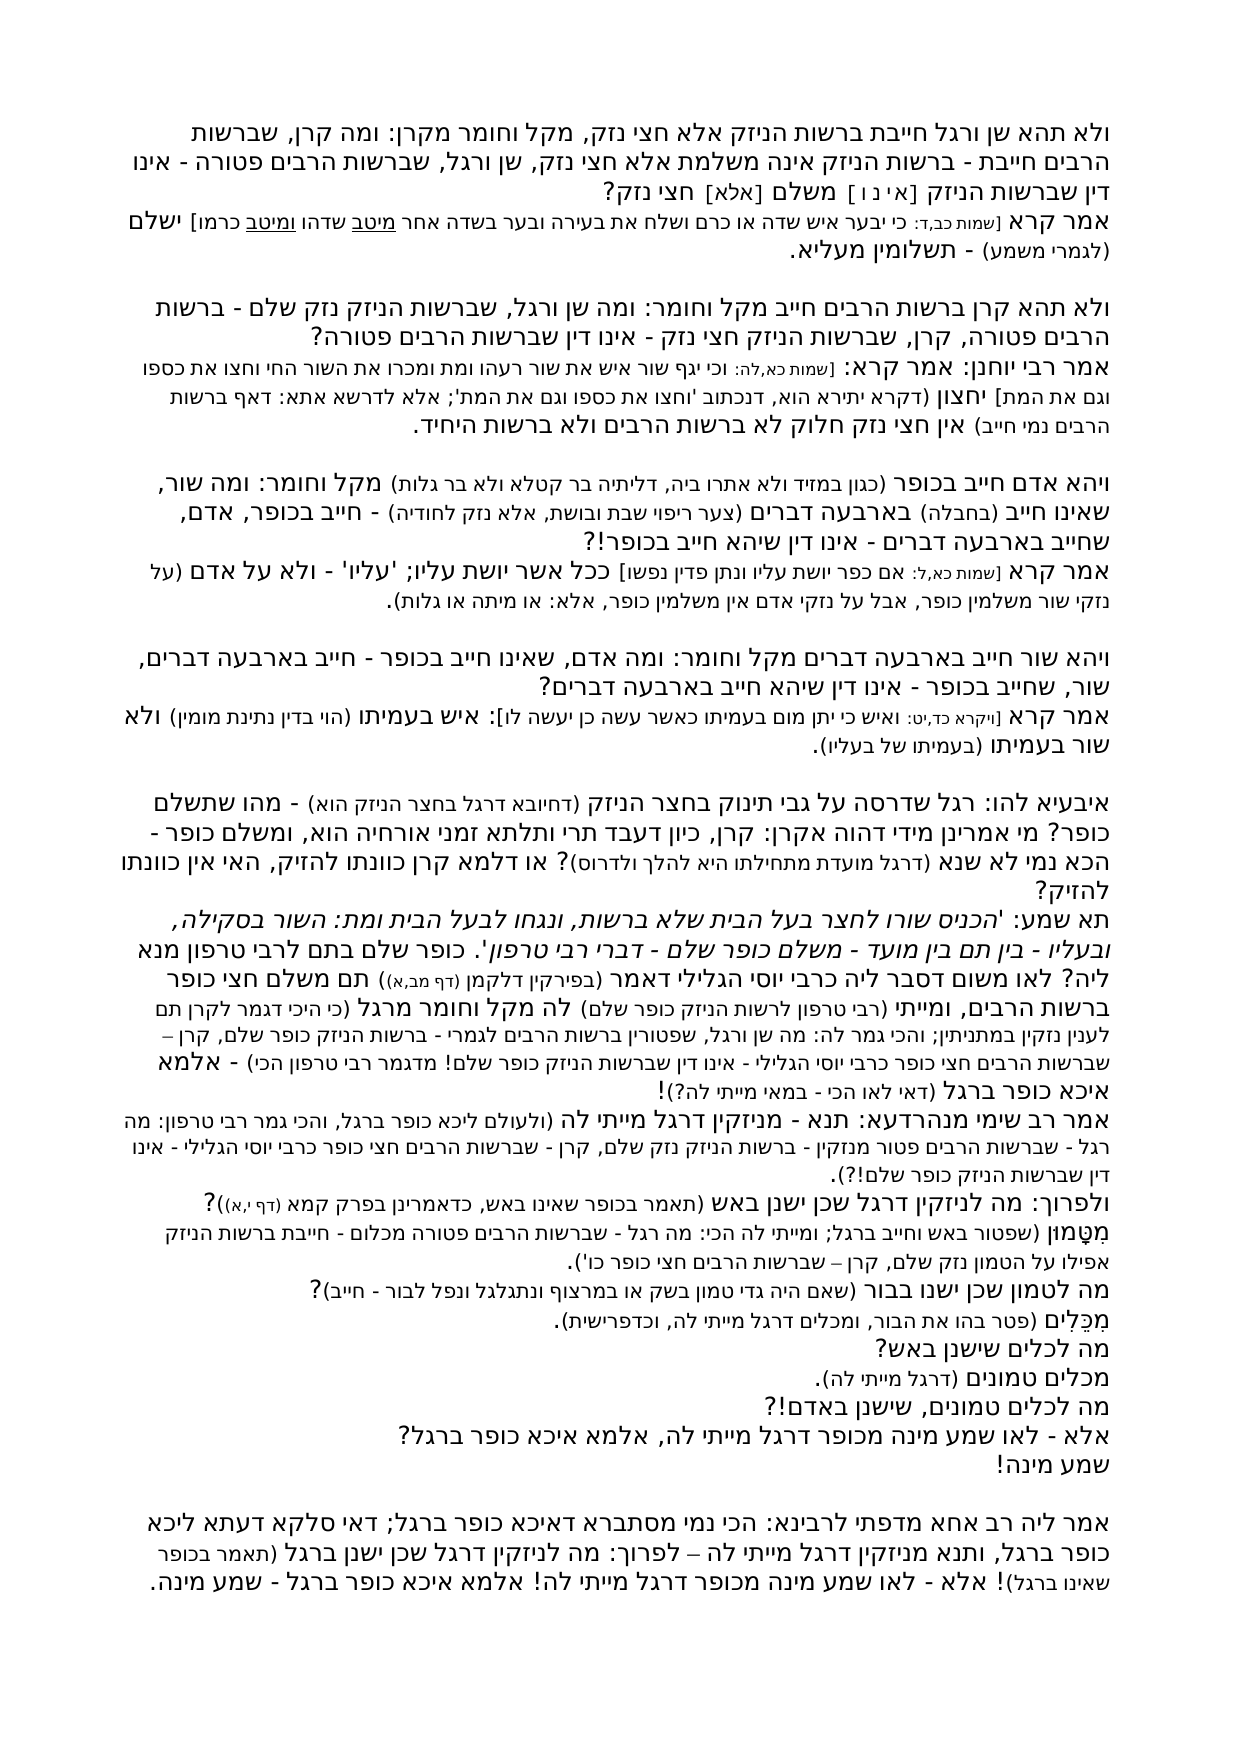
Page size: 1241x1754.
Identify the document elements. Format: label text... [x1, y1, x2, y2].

text מִכֵּלִים (פטר בהו את הבור, ומכלים דרגל מייתי לה, וכדפרישית). [118, 1305, 1110, 1334]
text ויהא אדם חייב בכופר (כגון במזיד ולא אתרו ביה, דליתיה בר קטלא ולא בר גלות) מקל וחומר: ומה שור, שאינו חייב (בחבלה) בארבעה דברים (צער ריפוי שבת ובושת, אלא נזק לחודיה) - חייב בכופר, אדם, שחייב בארבעה דברים - אינו דין שיהא חייב בכופר!? [118, 468, 1110, 556]
text אמר רב שימי מנהרדעא: תנא - מניזקין דרגל מייתי לה (ולעולם ליכא כופר ברגל, והכי גמר רבי טרפון: מה רגל - שברשות הרבים פטור מנזקין - ברשות הניזק נזק שלם, קרן - שברשות הרבים חצי כופר כרבי יוסי הגלילי - אינו דין שברשות הניזק כופר שלם!?). [118, 1105, 1110, 1188]
text תא שמע: 'הכניס שורו לחצר בעל הבית שלא ברשות, ונגחו לבעל הבית ומת: השור בסקילה, ובעליו - בין תם בין מועד - משלם כופר שלם - דברי רבי טרפון'. כופר שלם בתם לרבי טרפון מנא ליה? לאו משום דסבר ליה כרבי יוסי הגלילי דאמר (בפירקין דלקמן (דף מב,א)) תם משלם חצי כופר ברשות הרבים, ומייתי (רבי טרפון לרשות הניזק כופר שלם) לה מקל וחומר מרגל (כי היכי דגמר לקרן תם לענין נזקין במתניתין; והכי גמר לה: מה שן ורגל, שפטורין ברשות הרבים לגמרי - ברשות הניזק כופר שלם, קרן – שברשות הרבים חצי כופר כרבי יוסי הגלילי - אינו דין שברשות הניזק כופר שלם! מדגמר רבי טרפון הכי) - אלמא איכא כופר ברגל (דאי לאו הכי - במאי מייתי לה?)! [118, 906, 1110, 1105]
text מה לכלים שישנן באש? [118, 1334, 1110, 1363]
text אמר קרא [ויקרא כד,יט: ואיש כי יתן מום בעמיתו כאשר עשה כן יעשה לו]: איש בעמיתו (הוי בדין נתינת מומין) ולא שור בעמיתו (בעמיתו של בעליו). [118, 701, 1110, 760]
text מה לכלים טמונים, שישנן באדם!? [118, 1392, 1110, 1421]
text אמר רבי יוחנן: אמר קרא: [שמות כא,לה: וכי יגף שור איש את שור רעהו ומת ומכרו את השור החי וחצו את כספו וגם את המת] יחצון (דקרא יתירא הוא, דנכתוב 'וחצו את כספו וגם את המת'; אלא לדרשא אתא: דאף ברשות הרבים נמי חייב) אין חצי נזק חלוק לא ברשות הרבים ולא ברשות היחיד. [118, 352, 1110, 439]
text אלא - לאו שמע מינה מכופר דרגל מייתי לה, אלמא איכא כופר ברגל? [118, 1421, 1110, 1451]
text מִטָּמוּן (שפטור באש וחייב ברגל; ומייתי לה הכי: מה רגל - שברשות הרבים פטורה מכלום - חייבת ברשות הניזק אפילו על הטמון נזק שלם, קרן – שברשות הרבים חצי כופר כו'). [118, 1217, 1110, 1276]
text שמע מינה! [118, 1451, 1110, 1480]
text ולא תהא קרן ברשות הרבים חייב מקל וחומר: ומה שן ורגל, שברשות הניזק נזק שלם - ברשות הרבים פטורה, קרן, שברשות הניזק חצי נזק - אינו דין שברשות הרבים פטורה? [118, 293, 1110, 352]
text מה לטמון שכן ישנו בבור (שאם היה גדי טמון בשק או במרצוף ונתגלגל ונפל לבור - חייב)? [118, 1276, 1110, 1305]
text אמר קרא [שמות כא,ל: אם כפר יושת עליו ונתן פדין נפשו] ככל אשר יושת עליו; 'עליו' - ולא על אדם (על נזקי שור משלמין כופר, אבל על נזקי אדם אין משלמין כופר, אלא: או מיתה או גלות). [118, 556, 1110, 614]
text איבעיא להו: רגל שדרסה על גבי תינוק בחצר הניזק (דחיובא דרגל בחצר הניזק הוא) - מהו שתשלם כופר? מי אמרינן מידי דהוה אקרן: קרן, כיון דעבד תרי ותלתא זמני אורחיה הוא, ומשלם כופר - הכא נמי לא שנא (דרגל מועדת מתחילתו היא להלך ולדרוס)? או דלמא קרן כוונתו להזיק, האי אין כוונתו להזיק? [118, 789, 1110, 906]
text מכלים טמונים (דרגל מייתי לה). [118, 1363, 1110, 1392]
text ולא תהא שן ורגל חייבת ברשות הניזק אלא חצי נזק, מקל וחומר מקרן: ומה קרן, שברשות הרבים חייבת - ברשות הניזק אינה משלמת אלא חצי נזק, שן ורגל, שברשות הרבים פטורה - אינו דין שברשות הניזק [אינו] משלם [אלא] חצי נזק? [118, 118, 1110, 206]
text אמר ליה רב אחא מדפתי לרבינא: הכי נמי מסתברא דאיכא כופר ברגל; דאי סלקא דעתא ליכא כופר ברגל, ותנא מניזקין דרגל מייתי לה – לפרוך: מה לניזקין דרגל שכן ישנן ברגל (תאמר בכופר שאינו ברגל)! אלא - לאו שמע מינה מכופר דרגל מייתי לה! אלמא איכא כופר ברגל - שמע מינה. [118, 1508, 1110, 1596]
text אמר קרא [שמות כב,ד: כי יבער איש שדה או כרם ושלח את בעירה ובער בשדה אחר מיטב שדהו ומיטב כרמו] ישלם (לגמרי משמע) - תשלומין מעליא. [118, 206, 1110, 264]
text ויהא שור חייב בארבעה דברים מקל וחומר: ומה אדם, שאינו חייב בכופר - חייב בארבעה דברים, שור, שחייב בכופר - אינו דין שיהא חייב בארבעה דברים? [118, 643, 1110, 701]
text ולפרוך: מה לניזקין דרגל שכן ישנן באש (תאמר בכופר שאינו באש, כדאמרינן בפרק קמא (דף י,א))? [118, 1188, 1110, 1217]
